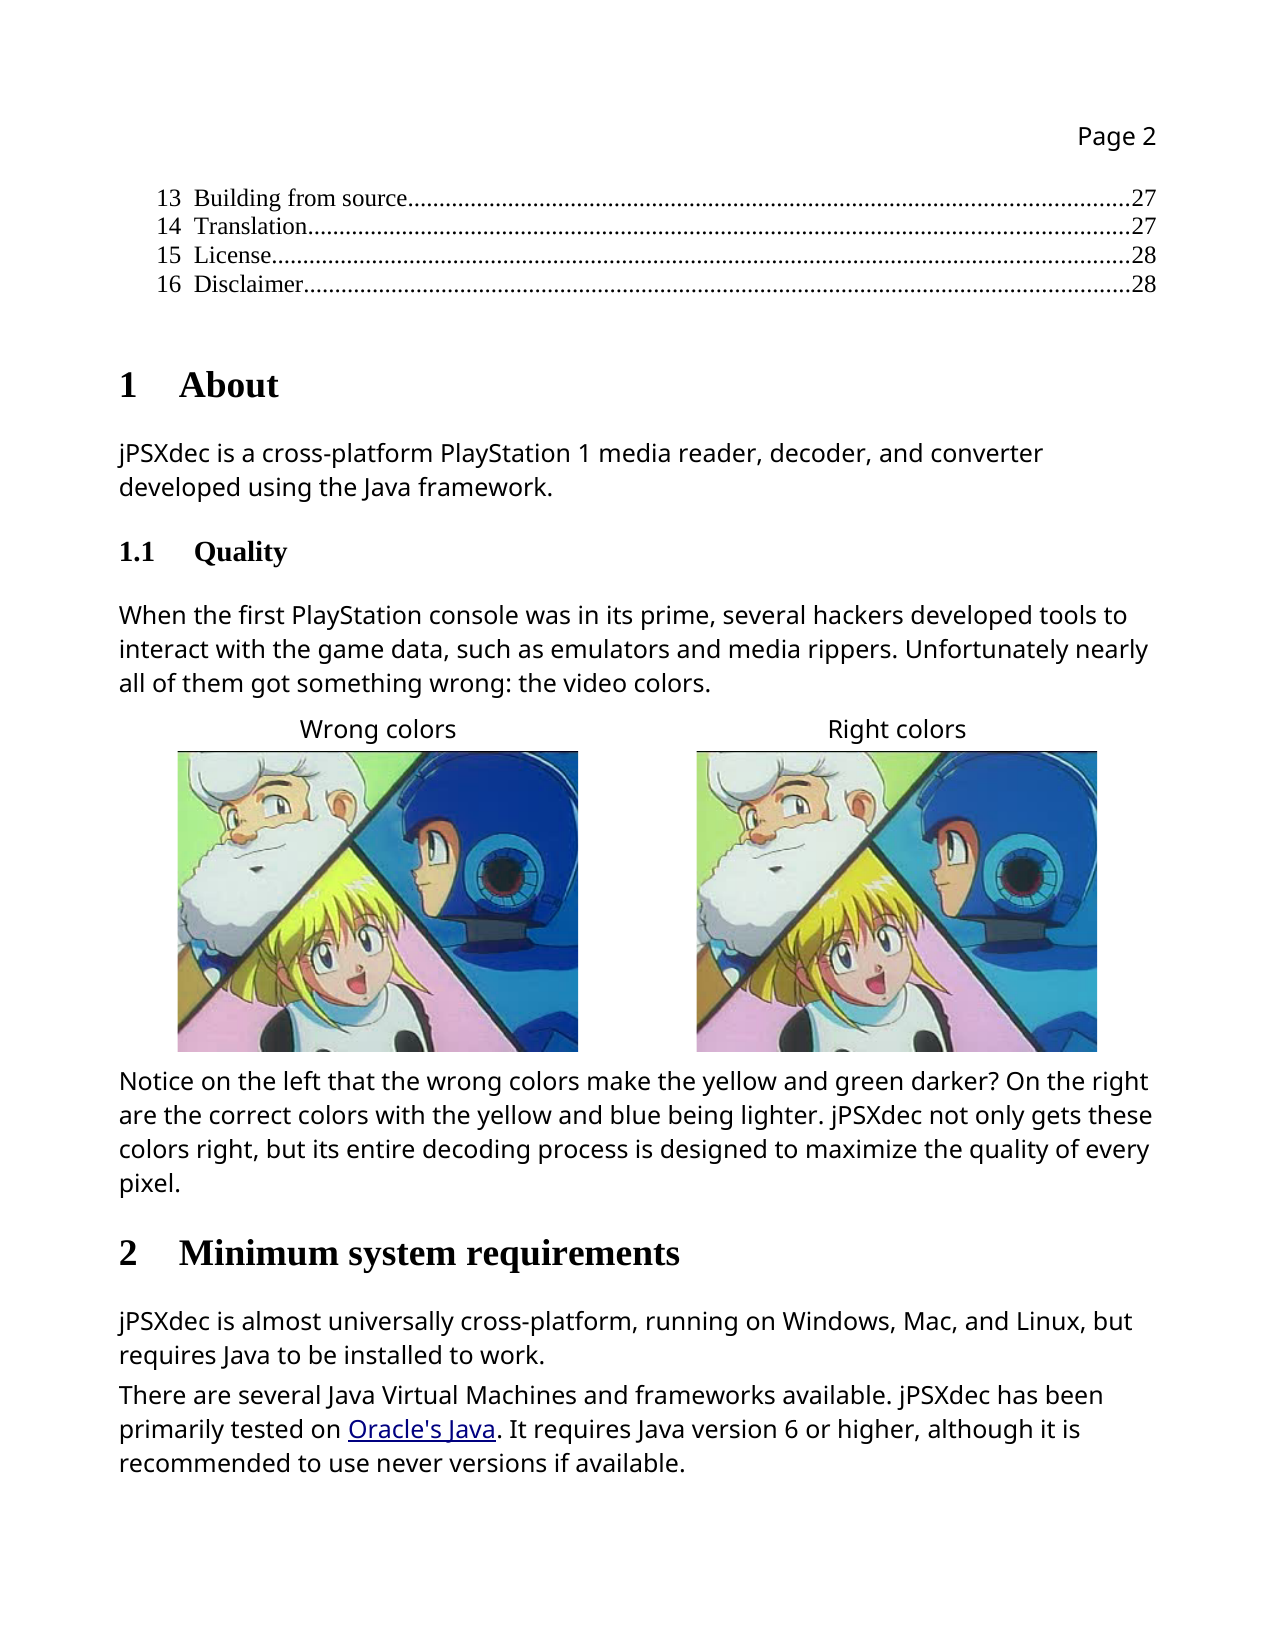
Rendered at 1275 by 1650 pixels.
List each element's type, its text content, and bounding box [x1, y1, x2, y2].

text jPSXdec is a cross-platform PlayStation 1 media reader, decoder, and converter developed using the Java framework. [118, 435, 1156, 503]
text 14 Translation 27 [118, 211, 1156, 240]
subtitle Minimum system requirements [118, 1231, 1156, 1274]
text 16 Disclaimer 28 [118, 269, 1156, 298]
text 13 Building from source 27 [118, 183, 1156, 211]
subtitle About [118, 363, 1156, 406]
text jPSXdec is almost universally cross-platform, running on Windows, Mac, and Linux, but requires Java to be installed to work. [118, 1303, 1156, 1371]
table_header Wrong colors [119, 706, 637, 1063]
text Notice on the left that the wrong colors make the yellow and green darker? On the right are the correct colors with the yellow and blue being lighter. jPSXdec not only gets these colors right, but its entire decoding process is designed to maximize the quality of every pixel. [118, 1063, 1156, 1199]
text 15 License 28 [118, 240, 1156, 269]
picture [177, 751, 579, 1052]
picture [696, 751, 1098, 1052]
table_header Right colors [638, 706, 1156, 1063]
subtitle Quality [118, 534, 1156, 568]
text There are several Java Virtual Machines and frameworks available. jPSXdec has been primarily tested on Oracle's Java. It requires Java version 6 or higher, although it is recommended to use never versions if available. [118, 1377, 1156, 1479]
text When the first PlayStation console was in its prime, several hackers developed tools to interact with the game data, such as emulators and media rippers. Unfortunately nearly all of them got something wrong: the video colors. [118, 597, 1156, 700]
